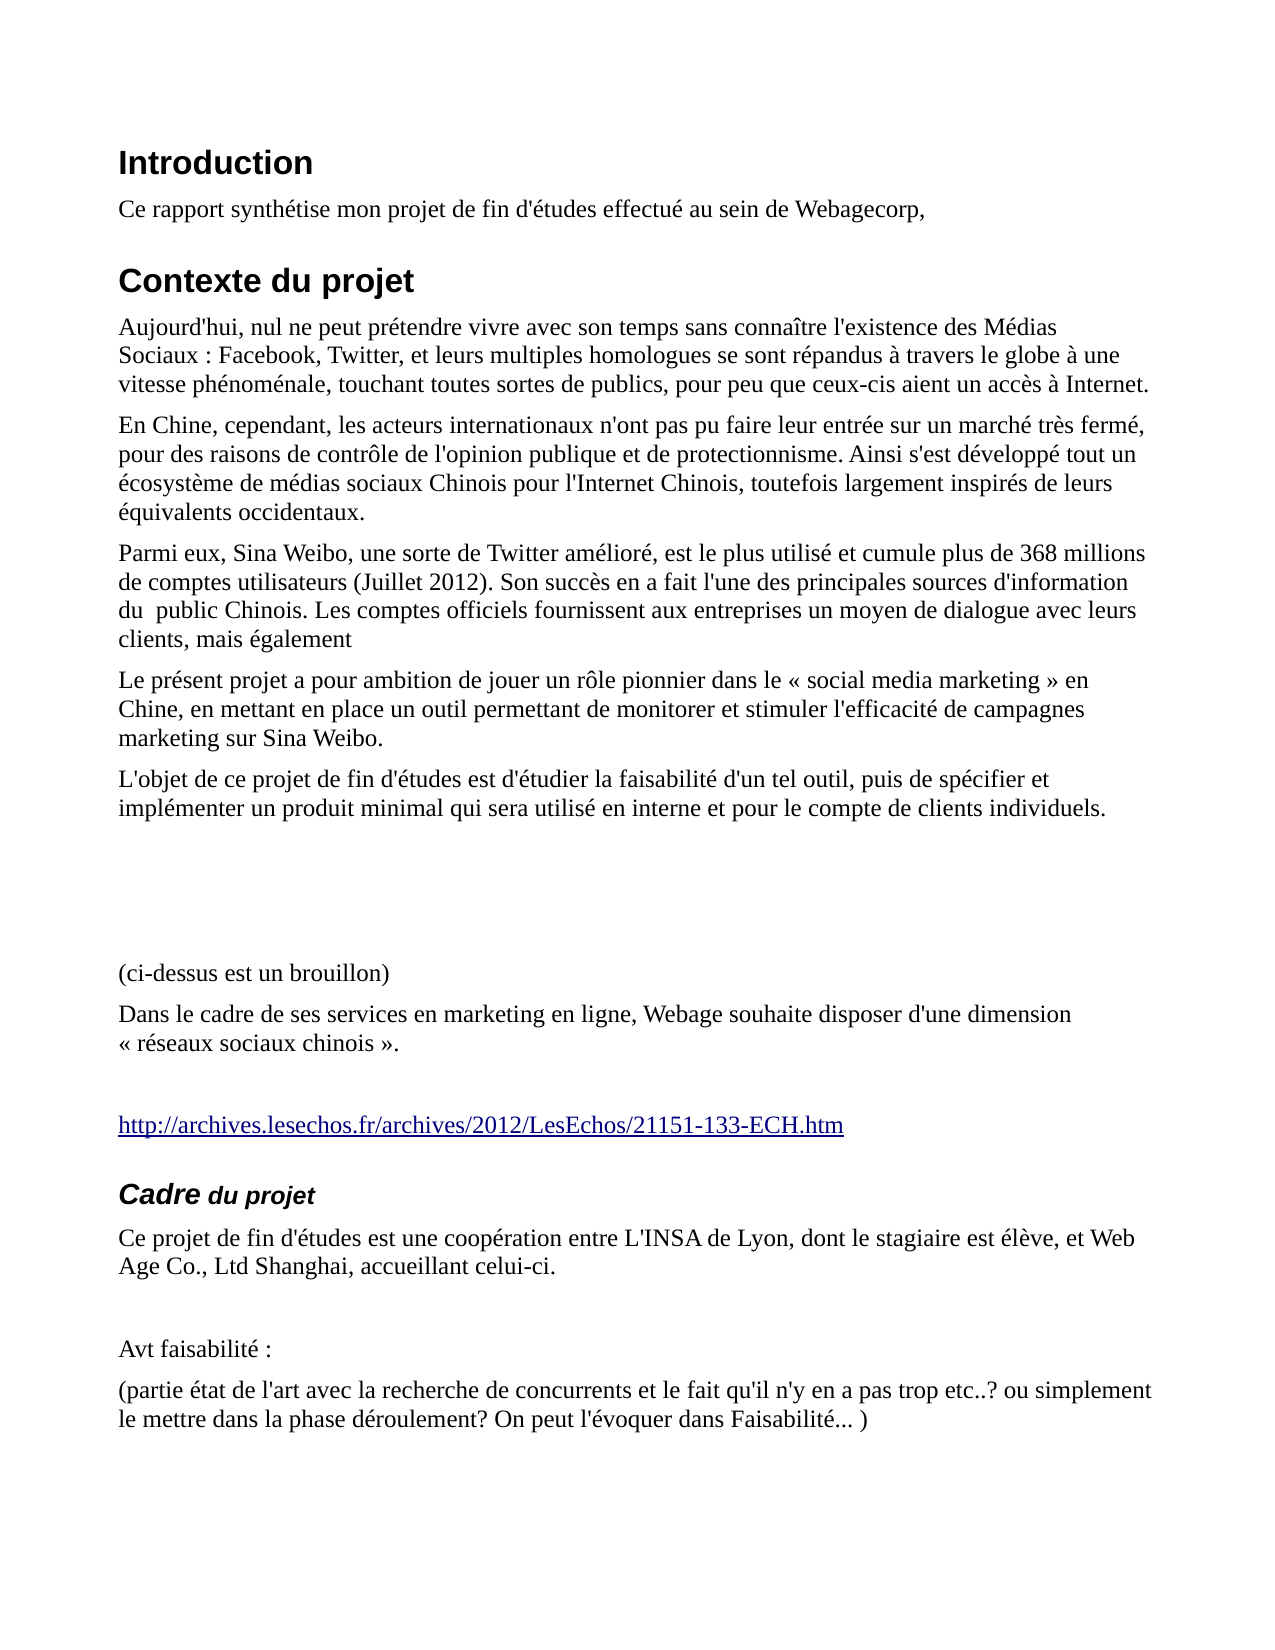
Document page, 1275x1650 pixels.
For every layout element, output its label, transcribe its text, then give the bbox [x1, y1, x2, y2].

subtitle Introduction [118, 143, 1157, 182]
text http://archives.lesechos.fr/archives/2012/LesEchos/21151-133-ECH.htm [118, 1110, 1157, 1139]
text Le présent projet a pour ambition de jouer un rôle pionnier dans le « social media marketing » en Chine, en mettant en place un outil permettant de monitorer et stimuler l'efficacité de campagnes marketing sur Sina Weibo. [118, 665, 1157, 752]
subtitle Cadre du projet [118, 1177, 1157, 1210]
text Parmi eux, Sina Weibo, une sorte de Twitter amélioré, est le plus utilisé et cumule plus de 368 millions de comptes utilisateurs (Juillet 2012). Son succès en a fait l'une des principales sources d'information du public Chinois. Les comptes officiels fournissent aux entreprises un moyen de dialogue avec leurs clients, mais également [118, 538, 1157, 653]
text Ce rapport synthétise mon projet de fin d'études effectué au sein de Webagecorp, [118, 194, 1157, 223]
text Dans le cadre de ses services en marketing en ligne, Webage souhaite disposer d'une dimension « réseaux sociaux chinois ». [118, 999, 1157, 1057]
text (partie état de l'art avec la recherche de concurrents et le fait qu'il n'y en a pas trop etc..? ou simplement le mettre dans la phase déroulement? On peut l'évoquer dans Faisabilité... ) [118, 1375, 1157, 1433]
text En Chine, cependant, les acteurs internationaux n'ont pas pu faire leur entrée sur un marché très fermé, pour des raisons de contrôle de l'opinion publique et de protectionnisme. Ainsi s'est développé tout un écosystème de médias sociaux Chinois pour l'Internet Chinois, toutefois largement inspirés de leurs équivalents occidentaux. [118, 410, 1157, 525]
subtitle Contexte du projet [118, 261, 1157, 299]
text Aujourd'hui, nul ne peut prétendre vivre avec son temps sans connaître l'existence des Médias Sociaux : Facebook, Twitter, et leurs multiples homologues se sont répandus à travers le globe à une vitesse phénoménale, touchant toutes sortes de publics, pour peu que ceux-cis aient un accès à Internet. [118, 312, 1157, 398]
text (ci-dessus est un brouillon) [118, 958, 1157, 987]
text Ce projet de fin d'études est une coopération entre L'INSA de Lyon, dont le stagiaire est élève, et Web Age Co., Ltd Shanghai, accueillant celui-ci. [118, 1223, 1157, 1280]
text L'objet de ce projet de fin d'études est d'étudier la faisabilité d'un tel outil, puis de spécifier et implémenter un produit minimal qui sera utilisé en interne et pour le compte de clients individuels. [118, 764, 1157, 822]
text Avt faisabilité : [118, 1334, 1157, 1363]
